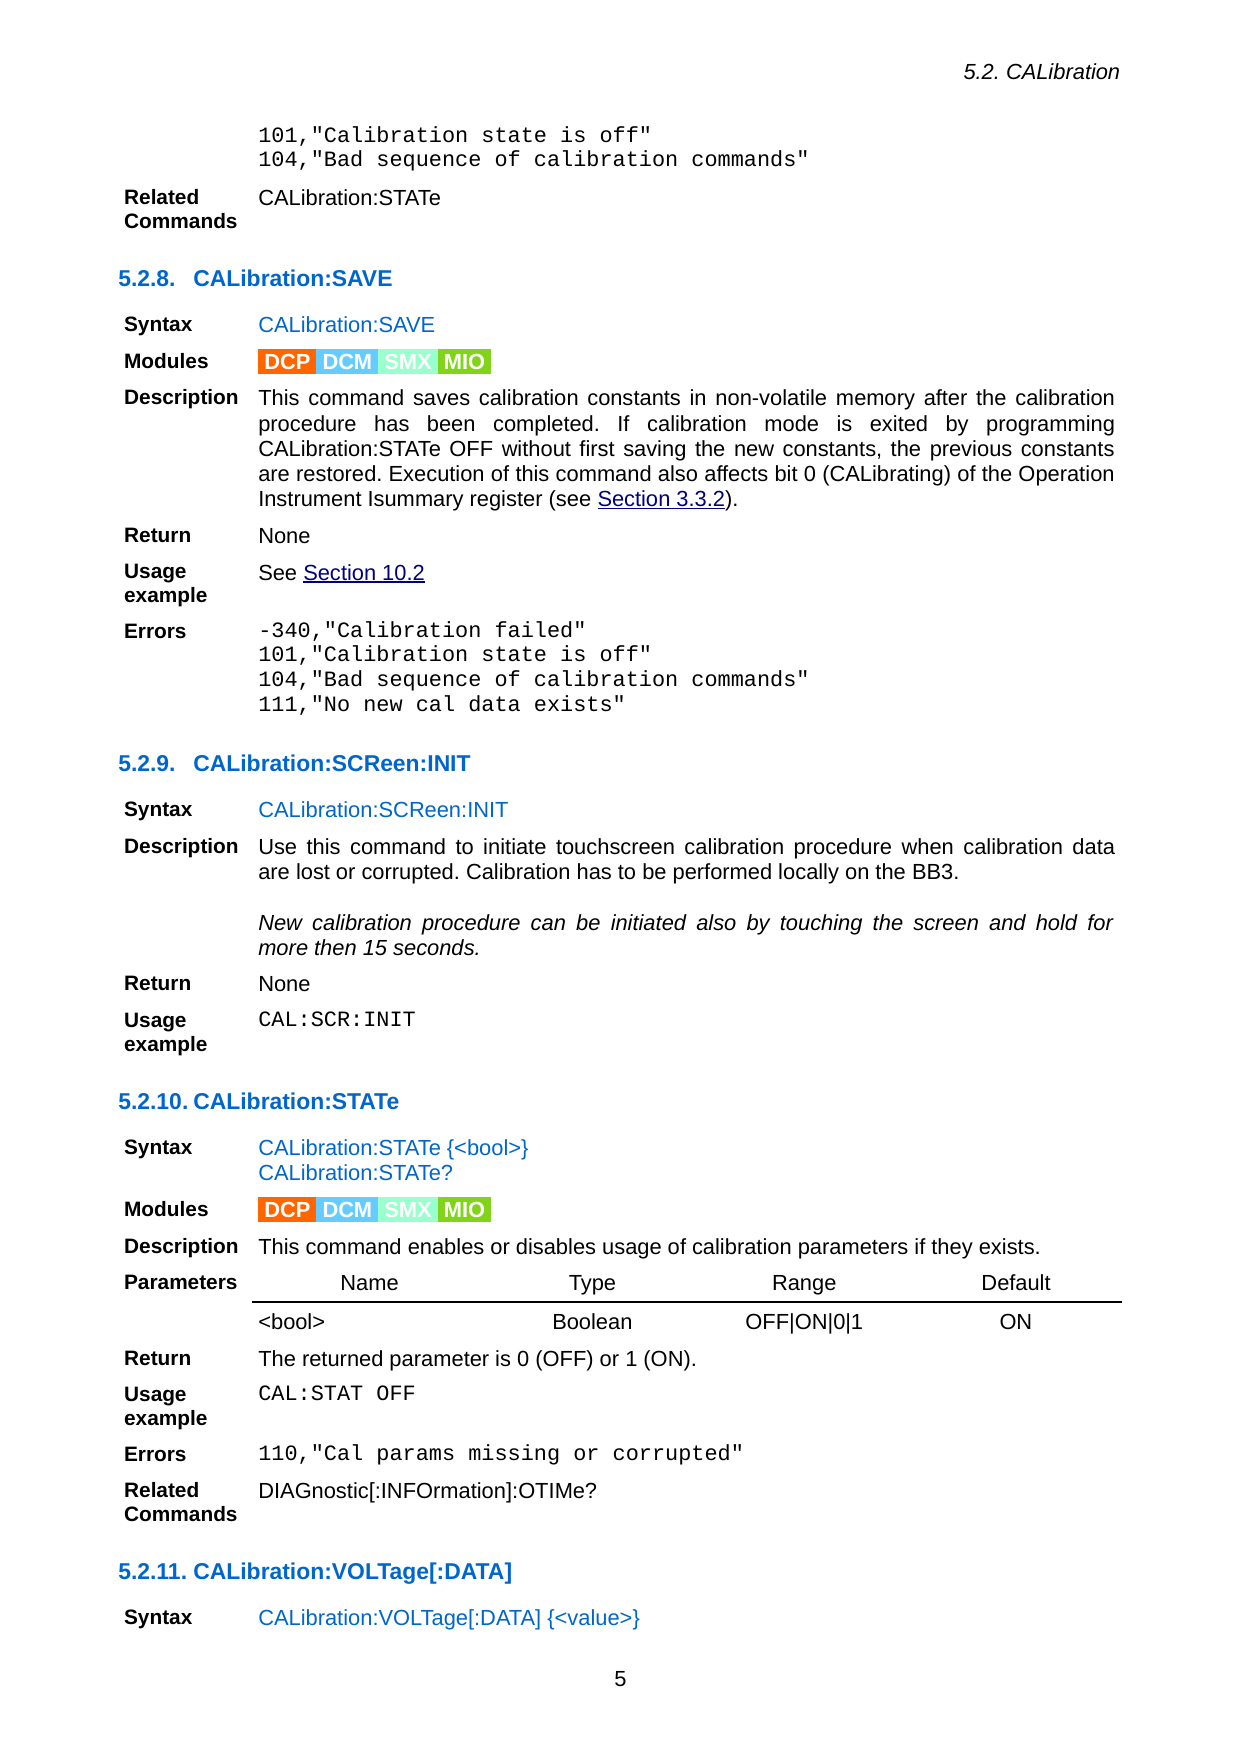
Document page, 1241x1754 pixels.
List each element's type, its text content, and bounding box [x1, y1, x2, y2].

subtitle CALibration:VOLTage[:DATA] [118, 1558, 1122, 1584]
table_cell Usage example [118, 1002, 252, 1062]
table_header Syntax [118, 306, 252, 343]
table_cell Errors [118, 613, 252, 724]
table_cell CALibration:STATe [252, 179, 1122, 238]
table_cell [118, 106, 252, 179]
table_cell Description [118, 380, 252, 517]
table_cell Related Commands [118, 179, 252, 238]
table_cell Range [698, 1265, 910, 1301]
table_cell This command enables or disables usage of calibration parameters if they exists. [252, 1228, 1122, 1264]
table_cell DIAGnostic[:INFOrmation]:OTIMe? [252, 1472, 1122, 1532]
table_cell 110,"Cal params missing or corrupted" [252, 1436, 1122, 1472]
table_cell CAL:STAT OFF [252, 1377, 1122, 1436]
subtitle CALibration:SCReen:INIT [118, 750, 1122, 777]
table_cell Return [118, 1340, 252, 1377]
table_cell See Section 10.2 [252, 554, 1122, 613]
table_cell DCP DCM SMX MIO [252, 1191, 1122, 1228]
subtitle CALibration:SAVE [118, 265, 1122, 291]
table_cell Type [486, 1265, 698, 1301]
table_cell ON [910, 1303, 1122, 1340]
table_cell CAL:SCR:INIT [252, 1002, 1122, 1062]
table_header CALibration:STATe {<bool>} CALibration:STATe? [252, 1129, 1122, 1191]
table_cell Default [910, 1265, 1122, 1301]
table_cell -340,"Calibration failed" 101,"Calibration state is off" 104,"Bad sequence of calibration commands" 111,"No new cal data exists" [252, 613, 1122, 724]
table_cell Return [118, 966, 252, 1002]
table_header Syntax [118, 1599, 252, 1636]
table_header CALibration:SCReen:INIT [252, 791, 1122, 828]
table_cell 101,"Calibration state is off" 104,"Bad sequence of calibration commands" [252, 106, 1122, 179]
table_cell Name [252, 1265, 486, 1301]
subtitle CALibration:STATe [118, 1088, 1122, 1114]
table_header Syntax [118, 1129, 252, 1191]
table_header CALibration:SAVE [252, 306, 1122, 343]
table_cell Description [118, 1228, 252, 1264]
table_cell Return [118, 517, 252, 554]
table_cell Boolean [486, 1303, 698, 1340]
table_cell None [252, 966, 1122, 1002]
table_cell DCP DCM SMX MIO [252, 343, 1122, 379]
table_cell Parameters [118, 1265, 252, 1340]
table_header Syntax [118, 791, 252, 828]
table_cell None [252, 517, 1122, 554]
table_cell Usage example [118, 1377, 252, 1436]
table_cell Modules [118, 343, 252, 379]
table_cell Modules [118, 1191, 252, 1228]
table_cell Usage example [118, 554, 252, 613]
table_cell Use this command to initiate touchscreen calibration procedure when calibration data are lost or corrupted. Calibration has to be performed locally on the BB3. New calibration procedure can be initiated also by touching the screen and hold for more then 15 seconds. [252, 828, 1122, 966]
table_cell Related Commands [118, 1472, 252, 1532]
table_cell This command saves calibration constants in non-volatile memory after the calibration procedure has been completed. If calibration mode is exited by programming CALibration:STATe OFF without first saving the new constants, the previous constants are restored. Execution of this command also affects bit 0 (CALibrating) of the Operation Instrument Isummary register (see Section 3.3.2). [252, 380, 1122, 517]
table_header CALibration:VOLTage[:DATA] {<value>} [252, 1599, 1122, 1636]
table_cell The returned parameter is 0 (OFF) or 1 (ON). [252, 1340, 1122, 1377]
table_cell Errors [118, 1436, 252, 1472]
table_cell OFF|ON|0|1 [698, 1303, 910, 1340]
table_cell <bool> [252, 1303, 486, 1340]
table_cell Description [118, 828, 252, 966]
